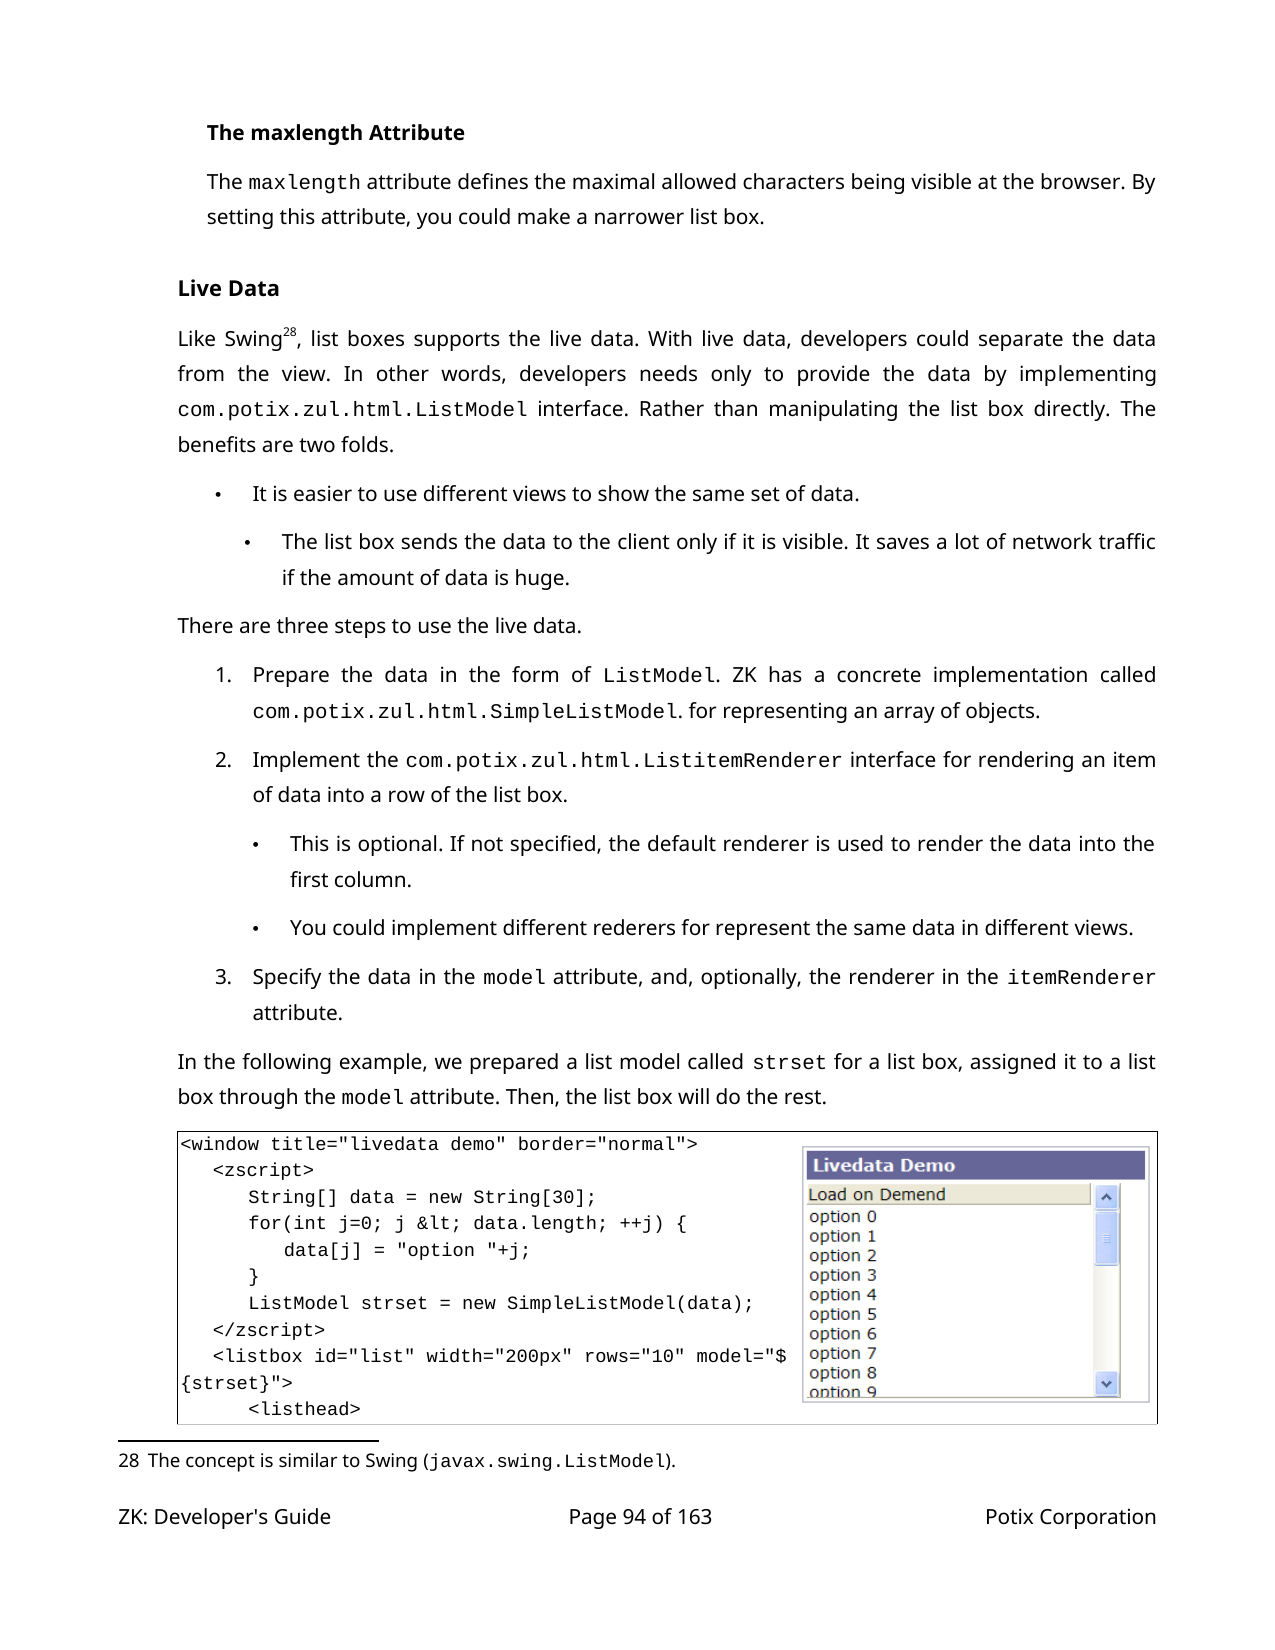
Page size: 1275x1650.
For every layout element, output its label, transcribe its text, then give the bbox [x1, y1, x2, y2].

list You could implement different rederers for represent the same data in different views. [252, 913, 1157, 942]
list This is optional. If not specified, the default renderer is used to render the data into the first column. [252, 829, 1157, 893]
list Implement the com.potix.zul.html.ListitemRenderer interface for rendering an item of data into a row of the list box. [215, 745, 1157, 809]
list Prepare the data in the form of ListModel. ZK has a concrete implementation called com.potix.zul.html.SimpleListModel. for representing an array of objects. [215, 660, 1157, 724]
list Specify the data in the model attribute, and, optionally, the renderer in the itemRenderer attribute. [215, 962, 1157, 1026]
text <window title="livedata demo" border="normal"> <zscript> String[] data = new String[30]; for(int j=0; j &lt; data.length; ++j) { data[j] = "option "+j; } ListModel strset = new SimpleListModel(data); </zscript> <listbox id="list" width="200px" rows="10" model="${strset}"> <listhead> [178, 1132, 1157, 1424]
list It is easier to use different views to show the same set of data. [215, 479, 1157, 507]
text The concept is similar to Swing (javax.swing.ListModel). [118, 1447, 1157, 1473]
subtitle The maxlength Attribute [207, 118, 1157, 146]
text There are three steps to use the live data. [177, 612, 1157, 640]
subtitle Live Data [177, 273, 1157, 303]
text The maxlength attribute defines the maximal allowed characters being visible at the browser. By setting this attribute, you could make a narrower list box. [207, 167, 1157, 231]
text In the following example, we prepared a list model called strset for a list box, assigned it to a list box through the model attribute. Then, the list box will do the rest. [177, 1047, 1157, 1111]
picture [800, 1144, 1152, 1405]
list The list box sends the data to the client only if it is visible. It saves a lot of network traffic if the amount of data is huge. [244, 527, 1157, 591]
text Like Swing, list boxes supports the live data. With live data, developers could separate the data from the view. In other words, developers needs only to provide the data by implementing com.potix.zul.html.ListModel interface. Rather than manipulating the list box directly. The benefits are two folds. [177, 324, 1157, 458]
